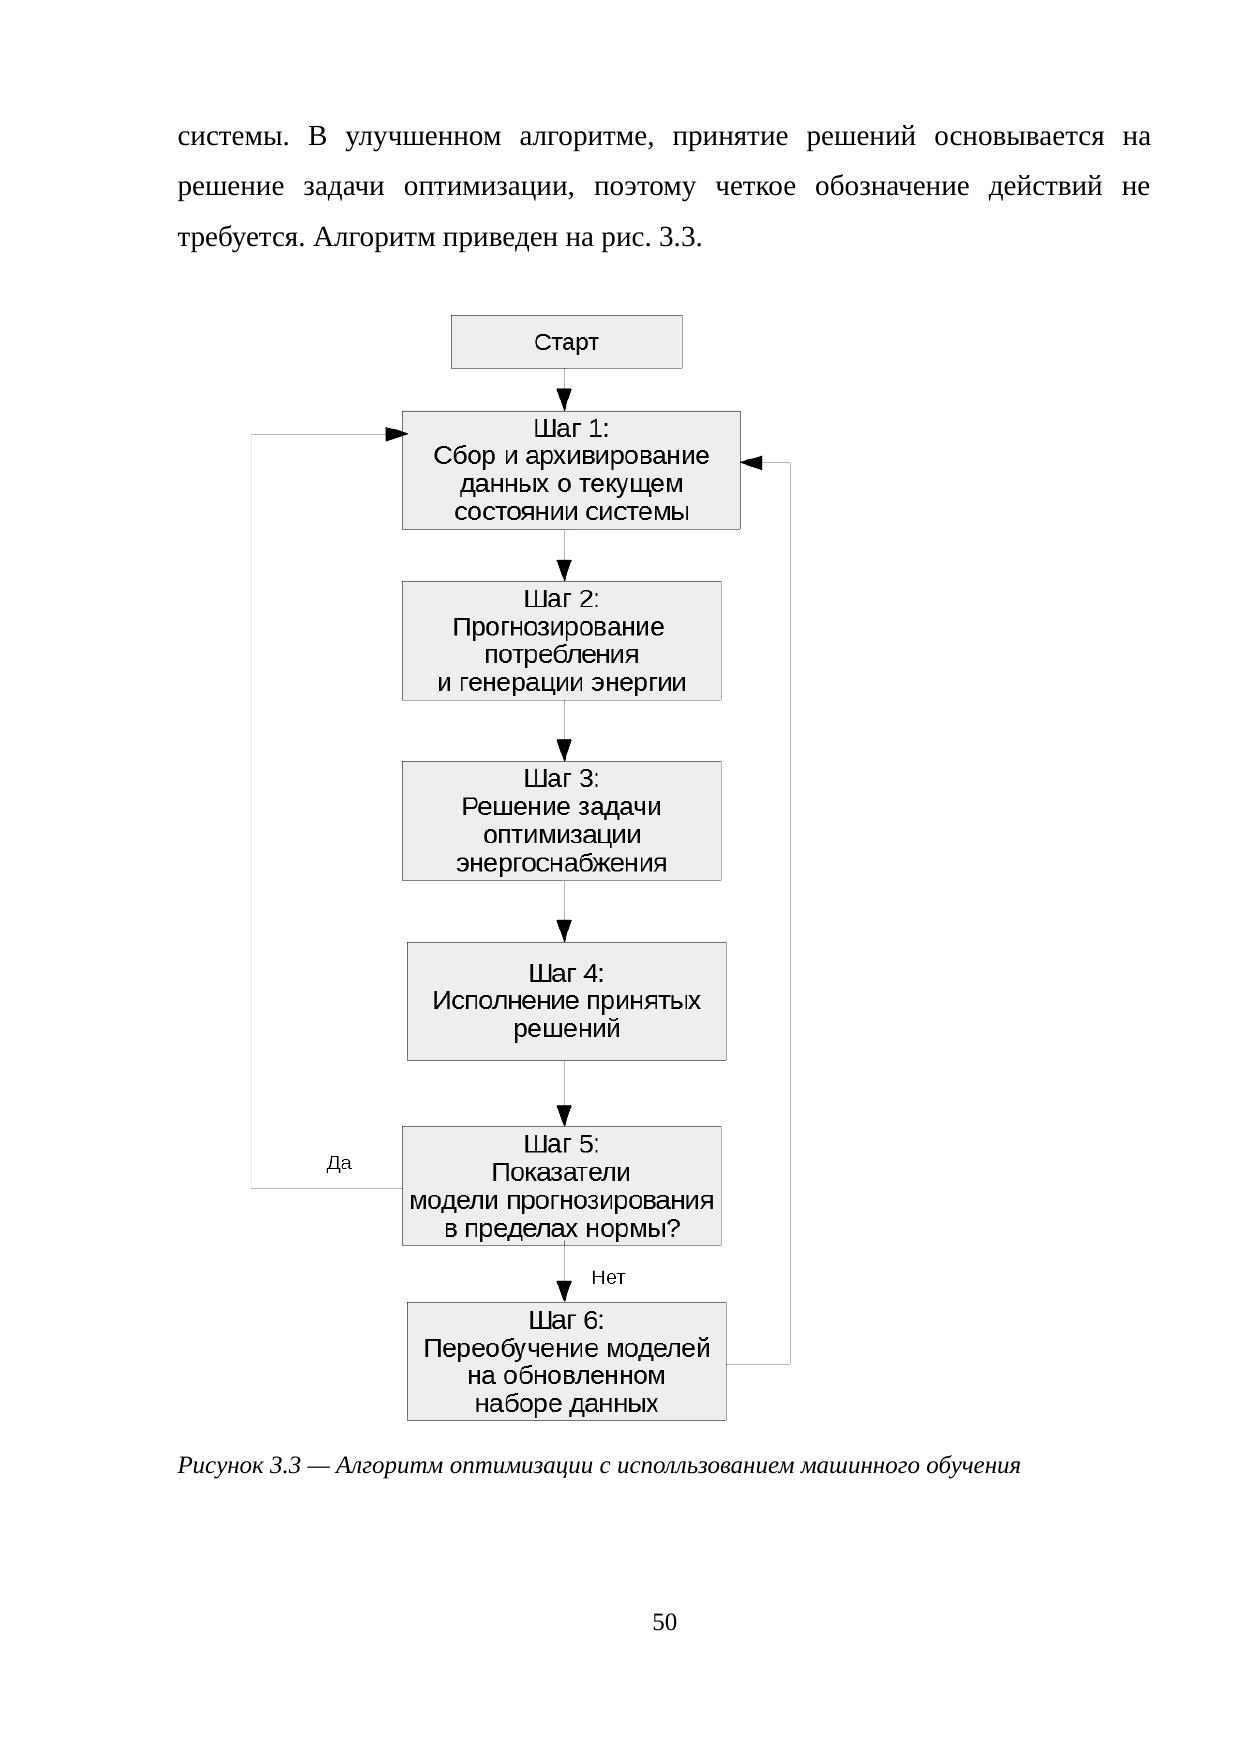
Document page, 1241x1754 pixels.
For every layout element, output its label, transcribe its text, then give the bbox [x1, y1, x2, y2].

text системы. В улучшенном алгоритме, принятие решений основывается на решение задачи оптимизации, поэтому четкое обозначение действий не требуется. Алгоритм приведен на рис. 3.3. [177, 118, 1152, 252]
picture [177, 296, 1107, 1445]
text Рисунок 3.3 — Алгоритм оптимизации с исполльзованием машинного обучения [177, 1445, 1106, 1479]
